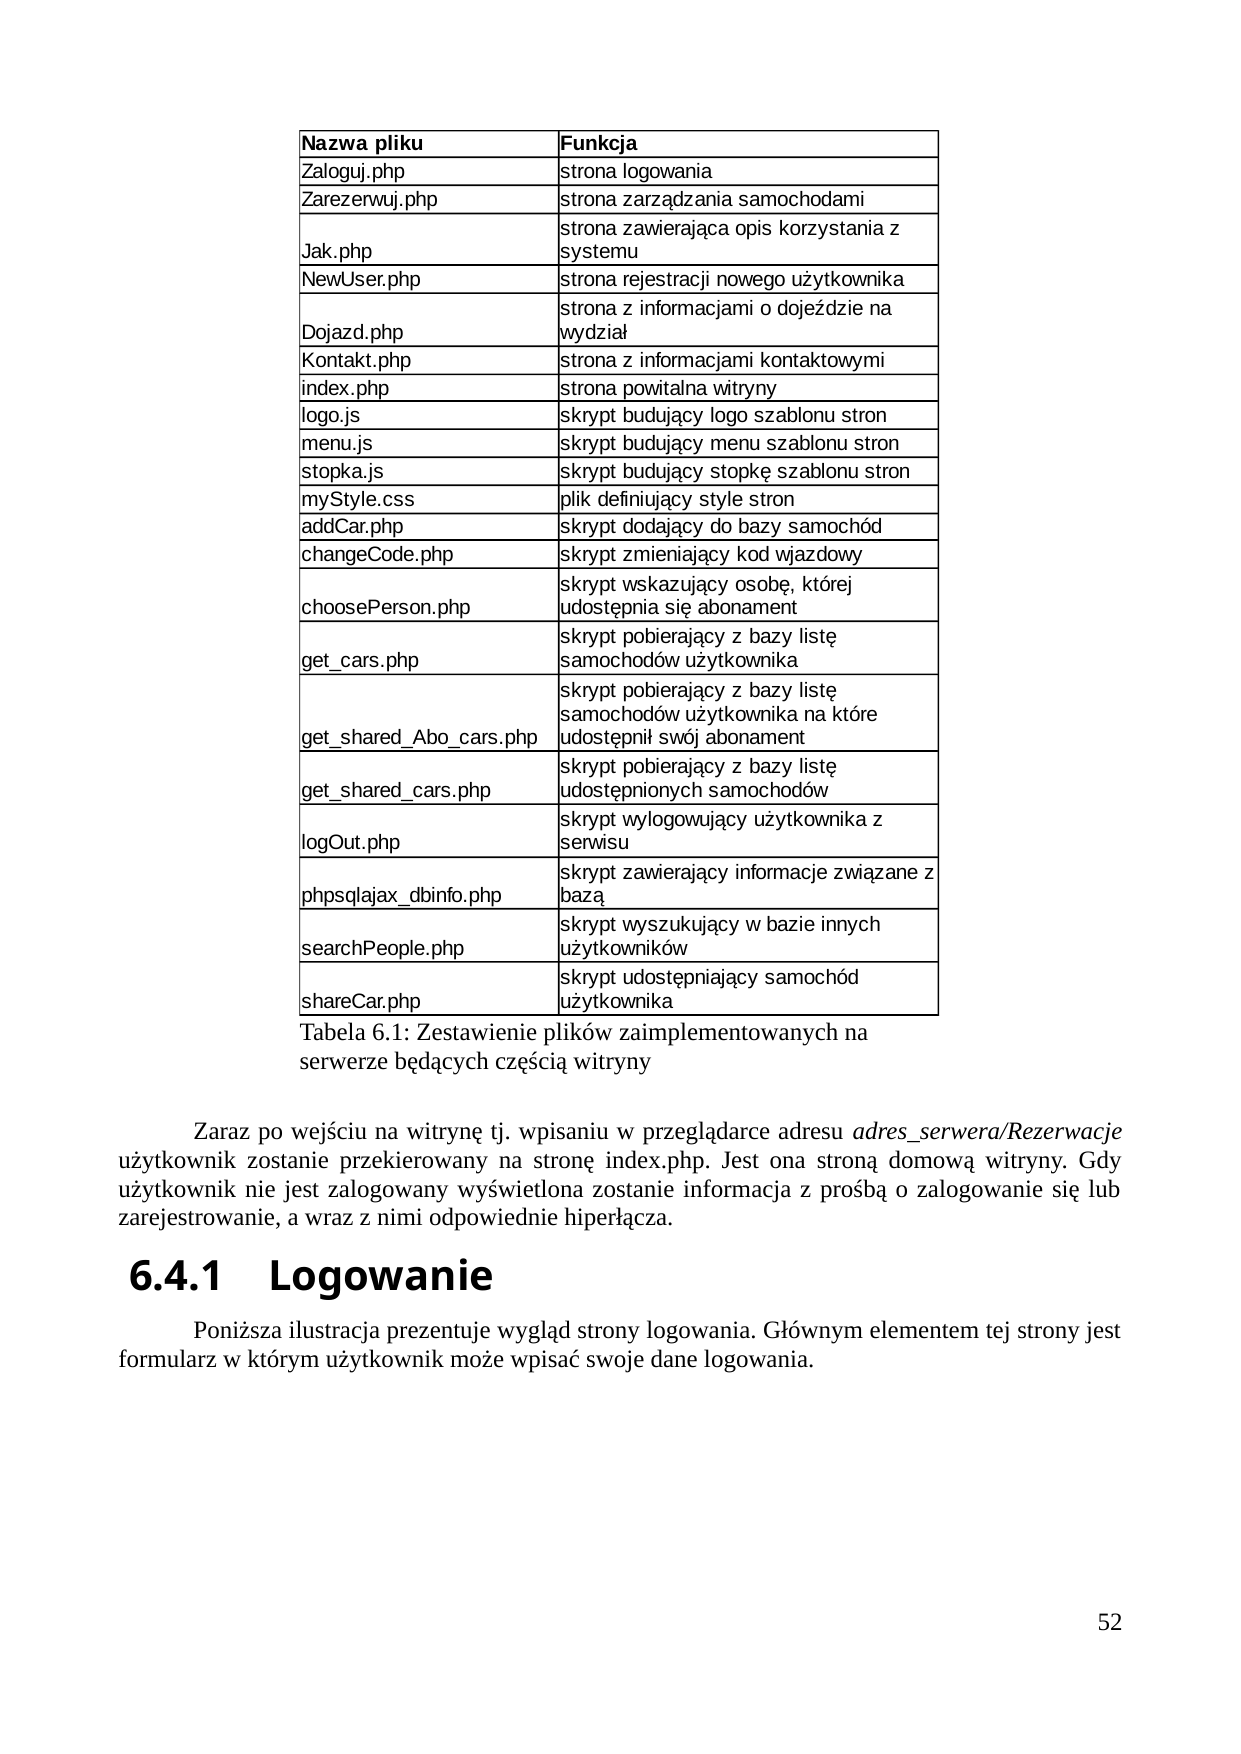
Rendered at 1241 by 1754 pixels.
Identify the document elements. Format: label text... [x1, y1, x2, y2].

text Poniższa ilustracja prezentuje wygląd strony logowania. Głównym elementem tej strony jest formularz w którym użytkownik może wpisać swoje dane logowania. [118, 1315, 1122, 1372]
text Tabela 6.1: Zestawienie plików zaimplementowanych na serwerze będących częścią witryny [299, 131, 941, 1075]
subtitle Logowanie [118, 1246, 1122, 1302]
text Zaraz po wejściu na witrynę tj. wpisaniu w przeglądarce adresu adres_serwera/Rezerwacje użytkownik zostanie przekierowany na stronę index.php. Jest ona stroną domową witryny. Gdy użytkownik nie jest zalogowany wyświetlona zostanie informacja z prośbą o zalogowanie się lub zarejestrowanie, a wraz z nimi odpowiednie hiperłącza. [118, 1116, 1122, 1231]
